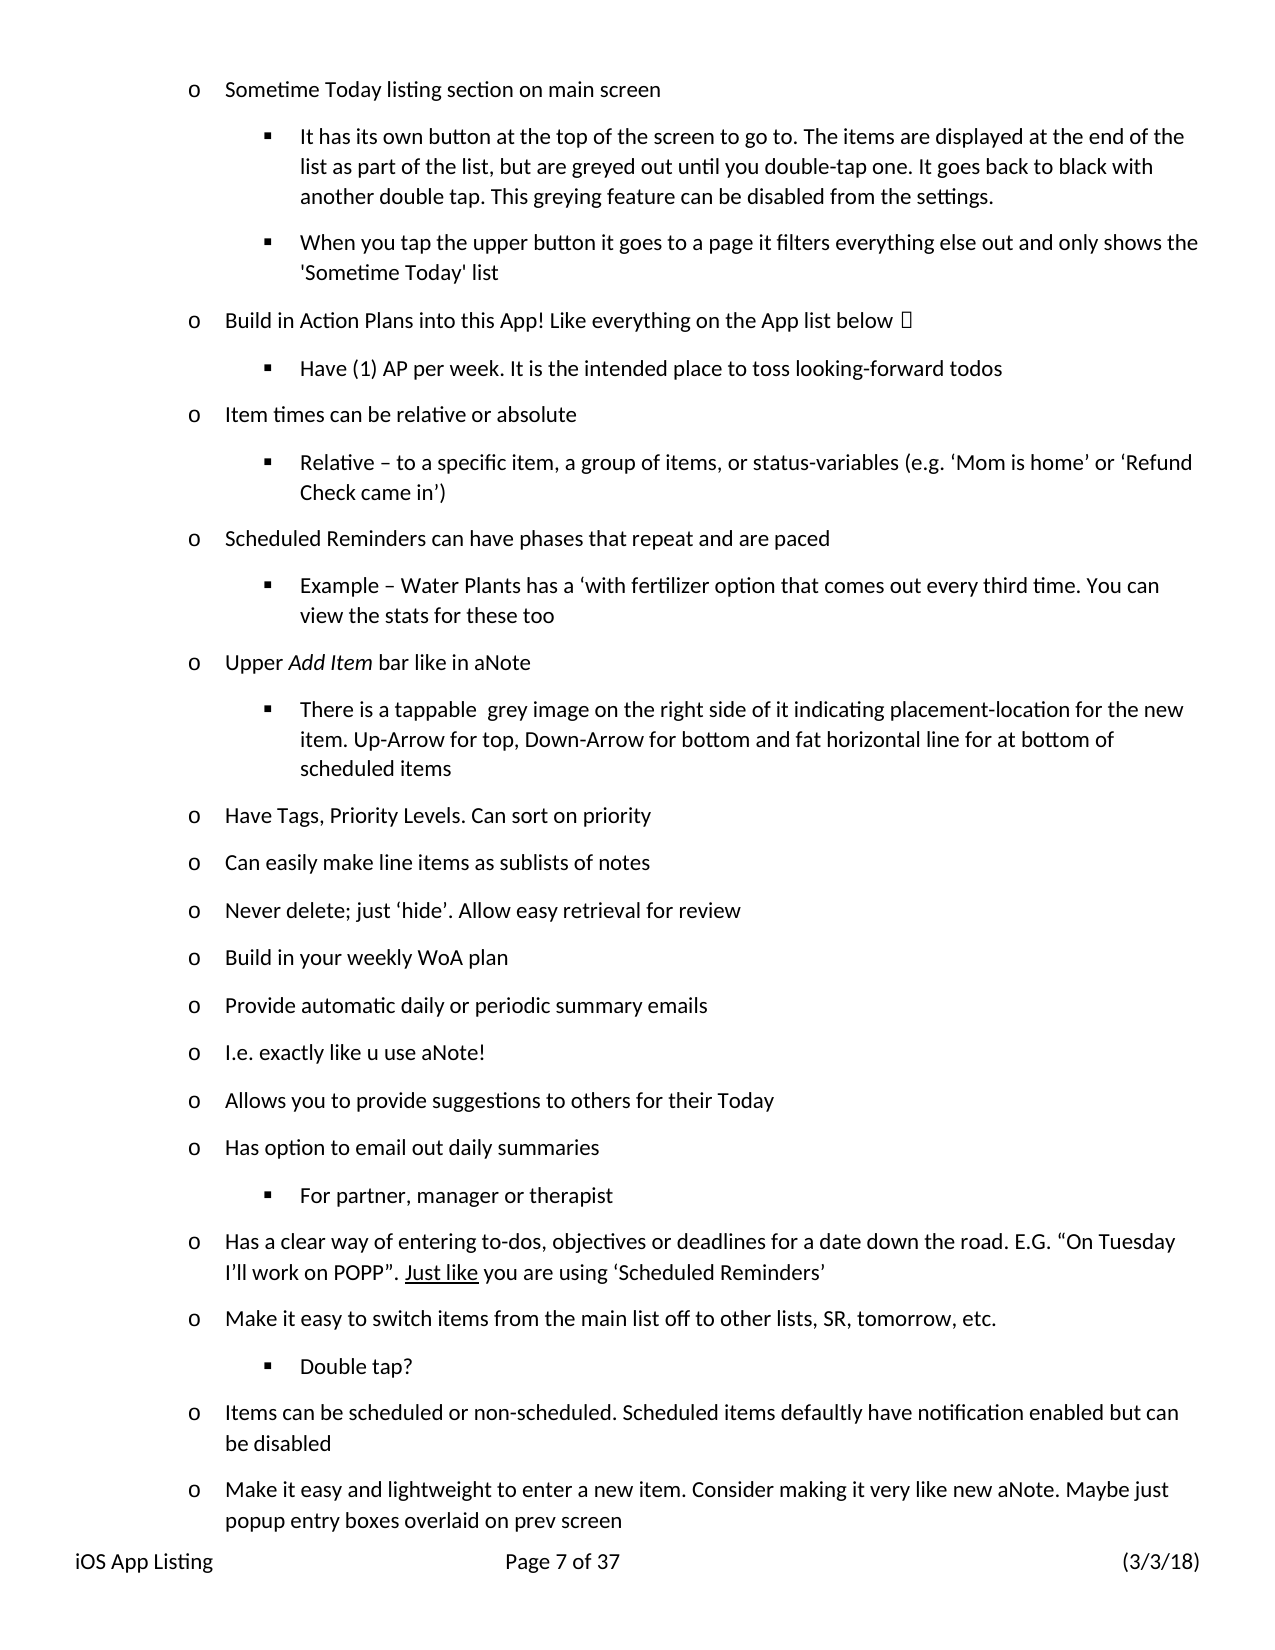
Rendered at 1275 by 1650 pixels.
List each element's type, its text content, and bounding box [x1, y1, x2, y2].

list Item times can be relative or absolute [187, 401, 1200, 430]
list It has its own button at the top of the screen to go to. The items are displayed at the end of the list as part of the list, but are greyed out until you double-tap one. It goes back to black with another double tap. This greying feature can be disabled from the settings. [262, 122, 1200, 210]
list For partner, manager or therapist [262, 1181, 1200, 1209]
list There is a tappable grey image on the right side of it indicating placement-location for the new item. Up-Arrow for top, Down-Arrow for bottom and fat horizontal line for at bottom of scheduled items [262, 695, 1200, 782]
list I.e. exactly like u use aNote! [187, 1038, 1200, 1067]
list Make it easy and lightweight to enter a new item. Consider making it very like new aNote. Maybe just popup entry boxes overlaid on prev screen [187, 1475, 1200, 1534]
list Has a clear way of entering to-dos, objectives or deadlines for a date down the road. E.G. “On Tuesday I’ll work on POPP”. Just like you are using ‘Scheduled Reminders’ [187, 1227, 1200, 1286]
list Sometime Today listing section on main screen [187, 75, 1200, 104]
list When you tap the upper button it goes to a page it filters everything else out and only shows the 'Sometime Today' list [262, 228, 1200, 286]
list Build in your weekly WoA plan [187, 943, 1200, 972]
list Can easily make line items as sublists of notes [187, 848, 1200, 877]
list Upper Add Item bar like in aNote [187, 648, 1200, 677]
list Make it easy to switch items from the main list off to other lists, SR, tomorrow, etc. [187, 1304, 1200, 1333]
list Example – Water Plants has a ‘with fertilizer option that comes out every third time. You can view the stats for these too [262, 572, 1200, 629]
list Has option to email out daily summaries [187, 1133, 1200, 1162]
list Double tap? [262, 1352, 1200, 1380]
list Never delete; just ‘hide’. Allow easy retrieval for review [187, 896, 1200, 925]
list Allows you to provide suggestions to others for their Today [187, 1086, 1200, 1115]
list Have (1) AP per week. It is the intended place to toss looking-forward todos [262, 354, 1200, 382]
list Provide automatic daily or periodic summary emails [187, 991, 1200, 1020]
list Scheduled Reminders can have phases that repeat and are paced [187, 524, 1200, 553]
list Relative – to a specific item, a group of items, or status-variables (e.g. ‘Mom is home’ or ‘Refund Check came in’) [262, 448, 1200, 506]
list Have Tags, Priority Levels. Can sort on priority [187, 801, 1200, 830]
list Items can be scheduled or non-scheduled. Scheduled items defaultly have notification enabled but can be disabled [187, 1398, 1200, 1457]
list Build in Action Plans into this App! Like everything on the App list below  [187, 304, 1200, 336]
